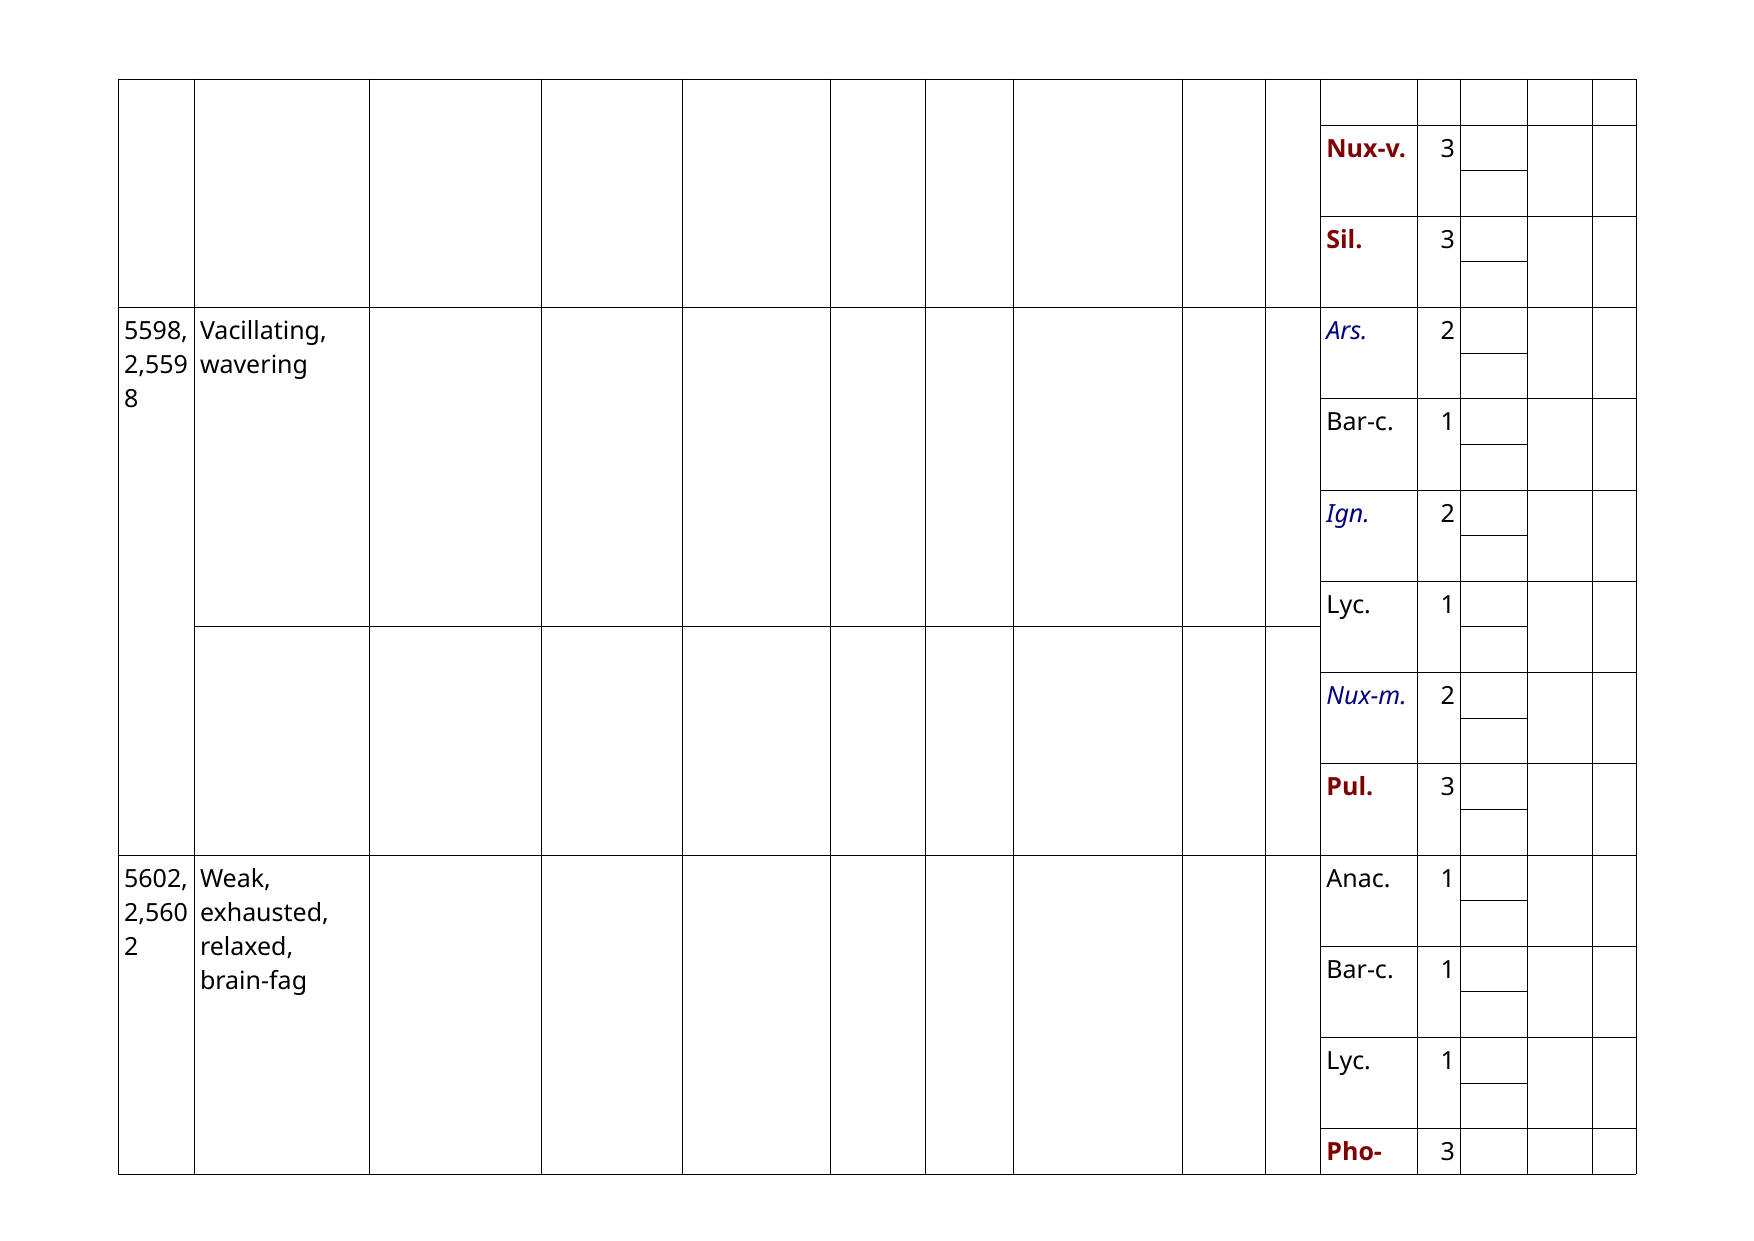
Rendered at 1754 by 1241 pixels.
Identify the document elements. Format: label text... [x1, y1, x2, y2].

table_cell [370, 80, 541, 307]
table_cell [1461, 582, 1527, 626]
table_cell [1528, 80, 1592, 124]
table_cell [542, 627, 682, 854]
table_cell Vacillating, wavering [195, 308, 369, 626]
table_cell [831, 627, 925, 854]
table_cell 2 [1418, 491, 1460, 581]
table_cell [1183, 308, 1265, 626]
table_cell [683, 627, 830, 854]
table_cell Pul. [1321, 764, 1417, 854]
table_cell [683, 80, 830, 307]
table_cell Nux-v. [1321, 126, 1417, 216]
table_cell 1 [1418, 582, 1460, 672]
table_cell [119, 80, 194, 307]
table_cell [1266, 80, 1320, 307]
table_cell [1266, 627, 1320, 854]
table_cell [1461, 399, 1527, 444]
table_cell [1461, 627, 1527, 672]
table_cell [370, 856, 541, 1174]
table_cell [1183, 80, 1265, 307]
table_cell [1461, 810, 1527, 854]
table_cell [1528, 947, 1592, 1037]
table_cell [1593, 673, 1636, 763]
table_cell 1 [1418, 947, 1460, 1037]
table_cell 1 [1418, 856, 1460, 946]
table_cell [1321, 80, 1417, 124]
table_cell [683, 308, 830, 626]
table_cell Bar-c. [1321, 947, 1417, 1037]
table_cell 2 [1418, 308, 1460, 398]
table_cell 1 [1418, 399, 1460, 489]
table_cell [1461, 262, 1527, 307]
table_cell Weak, exhausted, relaxed, brain-fag [195, 856, 369, 1174]
table_cell [1593, 491, 1636, 581]
table_cell Lyc. [1321, 1038, 1417, 1128]
table_cell [1461, 171, 1527, 216]
table_cell [1014, 80, 1182, 307]
table_cell [1528, 126, 1592, 216]
table_cell [1461, 126, 1527, 170]
table_cell [831, 308, 925, 626]
table_cell [1593, 80, 1636, 124]
table_cell Anac. [1321, 856, 1417, 946]
table_cell [1461, 445, 1527, 489]
table_cell [1014, 308, 1182, 626]
table_cell [1418, 80, 1460, 124]
table_cell [1183, 856, 1265, 1174]
table_cell [1593, 1038, 1636, 1128]
table_cell [542, 856, 682, 1174]
table_cell [1593, 1129, 1636, 1174]
table_cell [1528, 582, 1592, 672]
table_cell 2 [1418, 673, 1460, 763]
table_cell [1528, 217, 1592, 307]
table_cell [1528, 308, 1592, 398]
table_cell [1528, 856, 1592, 946]
table_cell [926, 80, 1013, 307]
table_cell [1461, 719, 1527, 763]
table_cell [1461, 354, 1527, 398]
table_cell [1593, 582, 1636, 672]
table_cell [1461, 491, 1527, 535]
table_cell [370, 627, 541, 854]
table_cell [1183, 627, 1265, 854]
table_cell [1461, 992, 1527, 1037]
table_cell [1593, 399, 1636, 489]
table_cell [926, 856, 1013, 1174]
table_cell Pho- [1321, 1129, 1417, 1174]
table_cell [1461, 947, 1527, 991]
table_cell [831, 856, 925, 1174]
table_cell [1461, 673, 1527, 718]
table_cell [1014, 627, 1182, 854]
table_cell [1593, 764, 1636, 854]
table_cell [1593, 856, 1636, 946]
table_cell [1266, 856, 1320, 1174]
table_cell [542, 308, 682, 626]
table_cell [1014, 856, 1182, 1174]
table_cell Sil. [1321, 217, 1417, 307]
table_cell [1461, 764, 1527, 809]
table_cell [370, 308, 541, 626]
table_cell [1461, 536, 1527, 581]
table_cell [1528, 491, 1592, 581]
table_cell [1461, 1038, 1527, 1083]
table_cell 3 [1418, 217, 1460, 307]
table_cell [1461, 217, 1527, 261]
table_cell Nux-m. [1321, 673, 1417, 763]
table_cell [1461, 1129, 1527, 1174]
table_cell [1528, 1129, 1592, 1174]
table_cell [926, 308, 1013, 626]
table_cell [1593, 217, 1636, 307]
table_cell [1528, 764, 1592, 854]
table_cell 3 [1418, 764, 1460, 854]
table_cell [1461, 308, 1527, 353]
table_cell [1593, 308, 1636, 398]
table_cell Ign. [1321, 491, 1417, 581]
table_cell [1461, 901, 1527, 946]
table_cell 3 [1418, 1129, 1460, 1174]
table_cell [1528, 673, 1592, 763]
table_cell Bar-c. [1321, 399, 1417, 489]
table_cell 3 [1418, 126, 1460, 216]
table_cell [683, 856, 830, 1174]
table_cell [1461, 856, 1527, 900]
table_cell [1593, 126, 1636, 216]
table_cell Ars. [1321, 308, 1417, 398]
table_cell [542, 80, 682, 307]
table_cell [1461, 1084, 1527, 1128]
table_cell [1461, 80, 1527, 124]
table_cell [1528, 399, 1592, 489]
table_cell [1266, 308, 1320, 626]
table_cell 5598,2,5598 [119, 308, 194, 854]
table_cell [831, 80, 925, 307]
table_cell Lyc. [1321, 582, 1417, 672]
table_cell [1528, 1038, 1592, 1128]
table_cell 5602,2,5602 [119, 856, 194, 1174]
table_cell [195, 80, 369, 307]
table_cell 1 [1418, 1038, 1460, 1128]
table_cell [195, 627, 369, 854]
table_cell [1593, 947, 1636, 1037]
table_cell [926, 627, 1013, 854]
